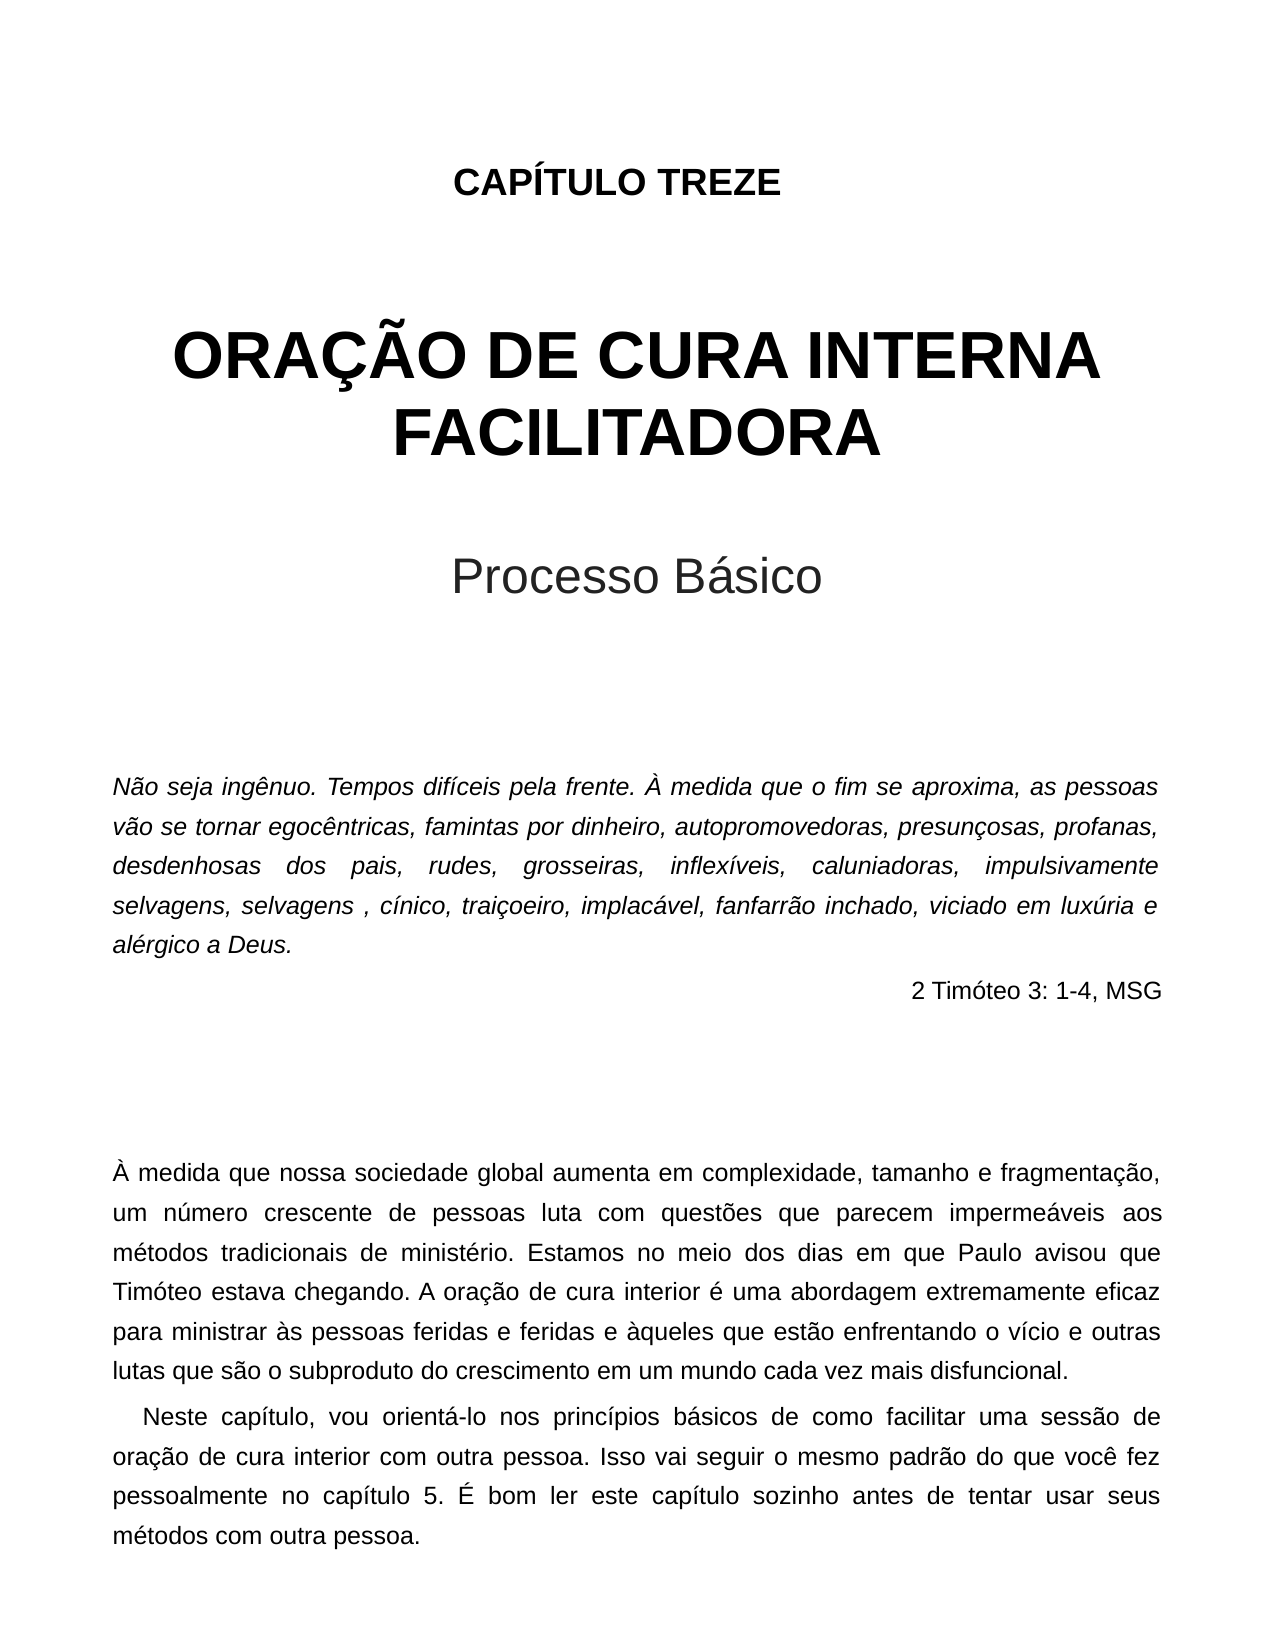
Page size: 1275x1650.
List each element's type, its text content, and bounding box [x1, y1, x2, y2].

text 2 Timóteo 3: 1-4, MSG [112, 976, 1162, 1004]
text À medida que nossa sociedade global aumenta em complexidade, tamanho e fragmentação, um número crescente de pessoas luta com questões que parecem impermeáveis ​​aos métodos tradicionais de ministério. Estamos no meio dos dias em que Paulo avisou que Timóteo estava chegando. A oração de cura interior é uma abordagem extremamente eficaz para ministrar às pessoas feridas e feridas e àqueles que estão enfrentando o vício e outras lutas que são o subproduto do crescimento em um mundo cada vez mais disfuncional. [112, 1158, 1162, 1385]
text Neste capítulo, vou orientá-lo nos princípios básicos de como facilitar uma sessão de oração de cura interior com outra pessoa. Isso vai seguir o mesmo padrão do que você fez pessoalmente no capítulo 5. É bom ler este capítulo sozinho antes de tentar usar seus métodos com outra pessoa. [112, 1402, 1162, 1549]
subtitle ORAÇÃO DE CURA INTERNA FACILITADORA: Processo Básico [112, 316, 1162, 604]
text Não seja ingênuo. Tempos difíceis pela frente. À medida que o fim se aproxima, as pessoas vão se tornar egocêntricas, famintas por dinheiro, autopromovedoras, presunçosas, profanas, desdenhosas dos pais, rudes, grosseiras, inflexíveis, caluniadoras, impulsivamente selvagens, selvagens , cínico, traiçoeiro, implacável, fanfarrão inchado, viciado em luxúria e alérgico a Deus. [112, 772, 1162, 959]
